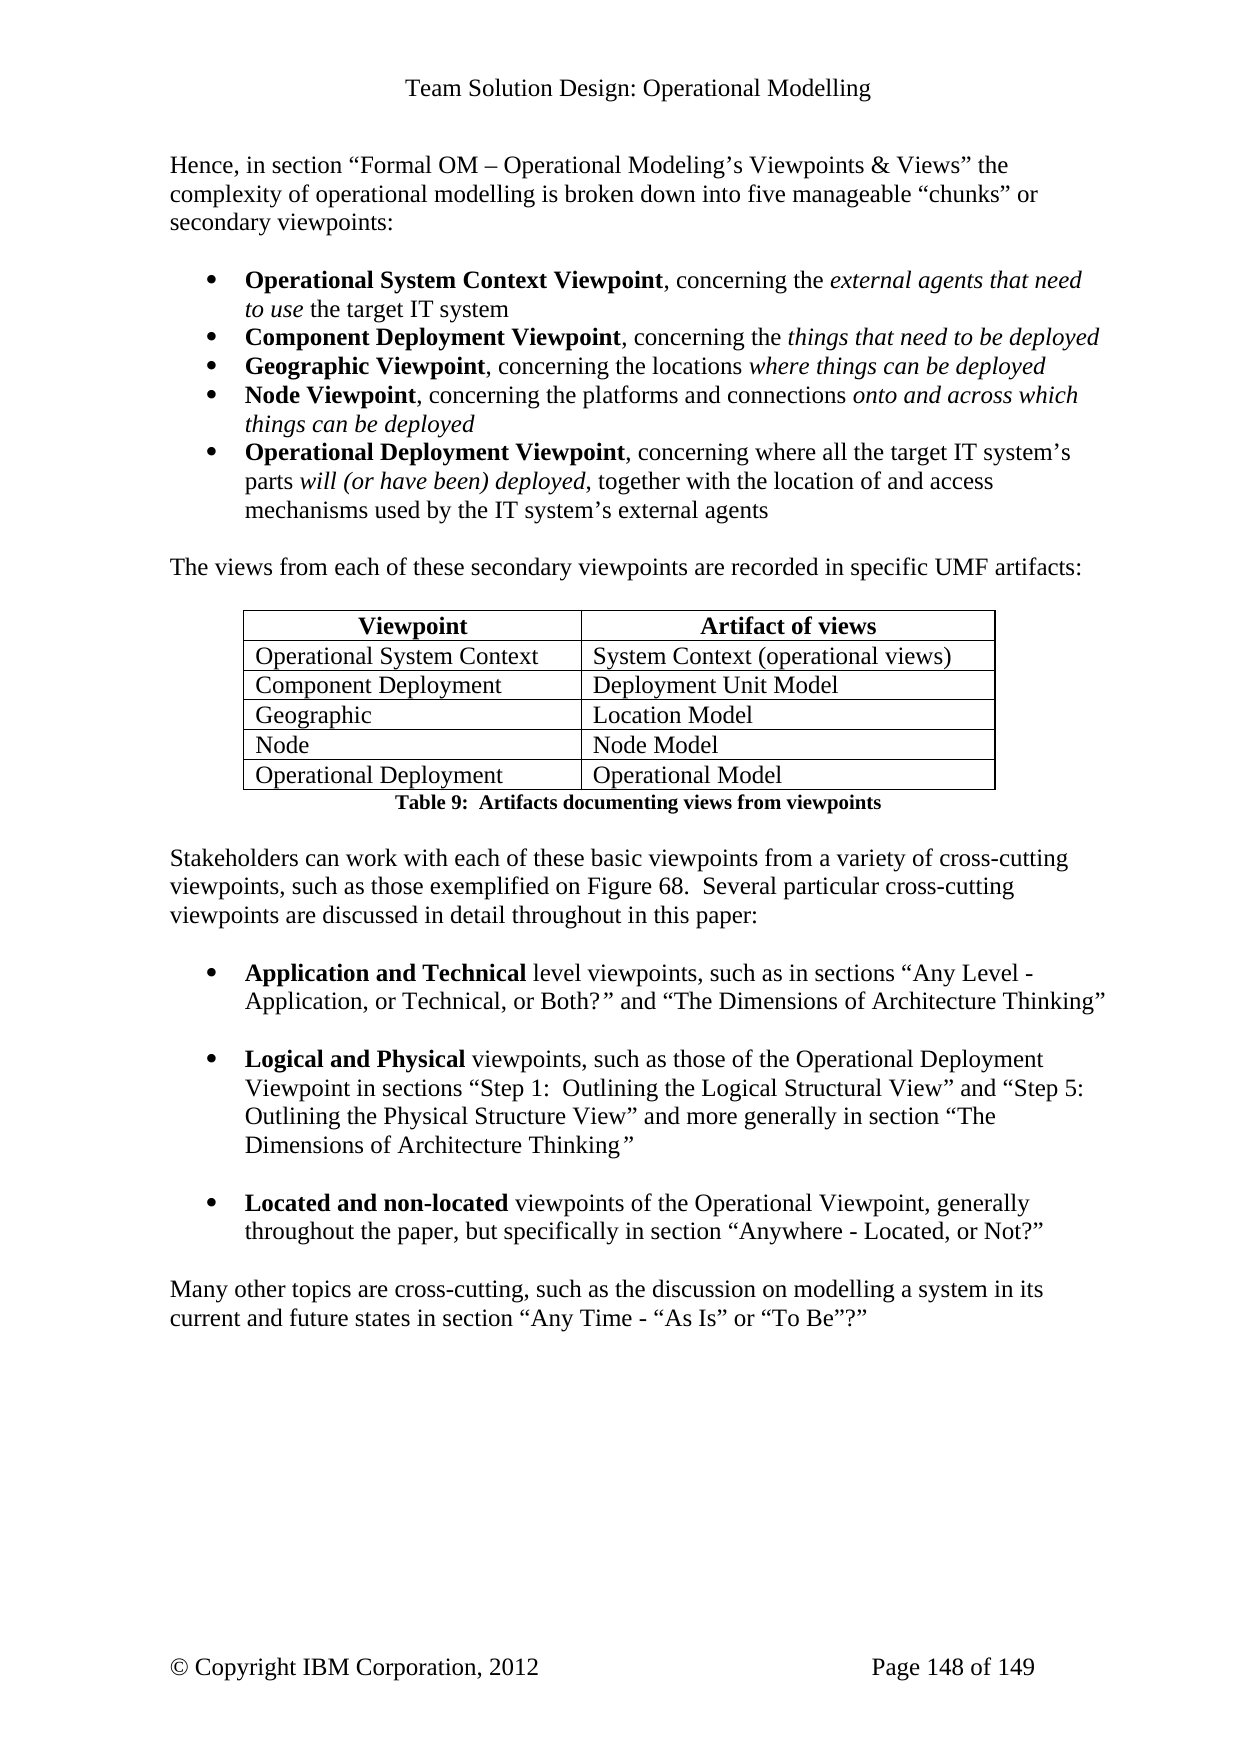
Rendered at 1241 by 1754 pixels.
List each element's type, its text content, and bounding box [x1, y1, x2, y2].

table_cell Node [244, 730, 581, 759]
text Stakeholders can work with each of these basic viewpoints from a variety of cross-cutting viewpoints, such as those exemplified on Figure 68. Several particular cross-cutting viewpoints are discussed in detail throughout in this paper: [169, 843, 1107, 929]
table_cell Deployment Unit Model [582, 671, 994, 699]
table_cell Node Model [582, 730, 994, 759]
list Operational Deployment Viewpoint, concerning where all the target IT system’s parts will (or have been) deployed, together with the location of and access mechanisms used by the IT system’s external agents [207, 437, 1107, 524]
table_cell System Context (operational views) [582, 641, 994, 669]
list Located and non-located viewpoints of the Operational Viewpoint, generally throughout the paper, but specifically in section “Anywhere - Located, or Not?” [207, 1188, 1107, 1245]
table_cell Component Deployment [244, 671, 581, 699]
table_header Viewpoint [244, 611, 581, 640]
list Logical and Physical viewpoints, such as those of the Operational Deployment Viewpoint in sections “Step 1: Outlining the Logical Structural View” and “Step 5: Outlining the Physical Structure View” and more generally in section “The Dimensions of Architecture Thinking” [207, 1044, 1107, 1188]
text The views from each of these secondary viewpoints are recorded in specific UMF artifacts: [169, 552, 1107, 581]
table_cell Location Model [582, 700, 994, 729]
text Many other topics are cross-cutting, such as the discussion on modelling a system in its current and future states in section “Any Time - “As Is” or “To Be”?” [169, 1274, 1107, 1331]
text Table 9: Artifacts documenting views from viewpoints [169, 790, 1107, 814]
list Component Deployment Viewpoint, concerning the things that need to be deployed [207, 322, 1107, 351]
table_cell Operational Model [582, 760, 994, 789]
text Hence, in section “Formal OM – Operational Modeling’s Viewpoints & Views” the complexity of operational modelling is broken down into five manageable “chunks” or secondary viewpoints: [169, 150, 1107, 236]
list Geographic Viewpoint, concerning the locations where things can be deployed [207, 351, 1107, 380]
table_header Artifact of views [582, 611, 994, 640]
list Operational System Context Viewpoint, concerning the external agents that need to use the target IT system [207, 265, 1107, 322]
list Application and Technical level viewpoints, such as in sections “Any Level - Application, or Technical, or Both?” and “The Dimensions of Architecture Thinking” [207, 958, 1107, 1044]
table_cell Geographic [244, 700, 581, 729]
list Node Viewpoint, concerning the platforms and connections onto and across which things can be deployed [207, 380, 1107, 437]
table_cell Operational Deployment [244, 760, 581, 789]
table_cell Operational System Context [244, 641, 581, 669]
